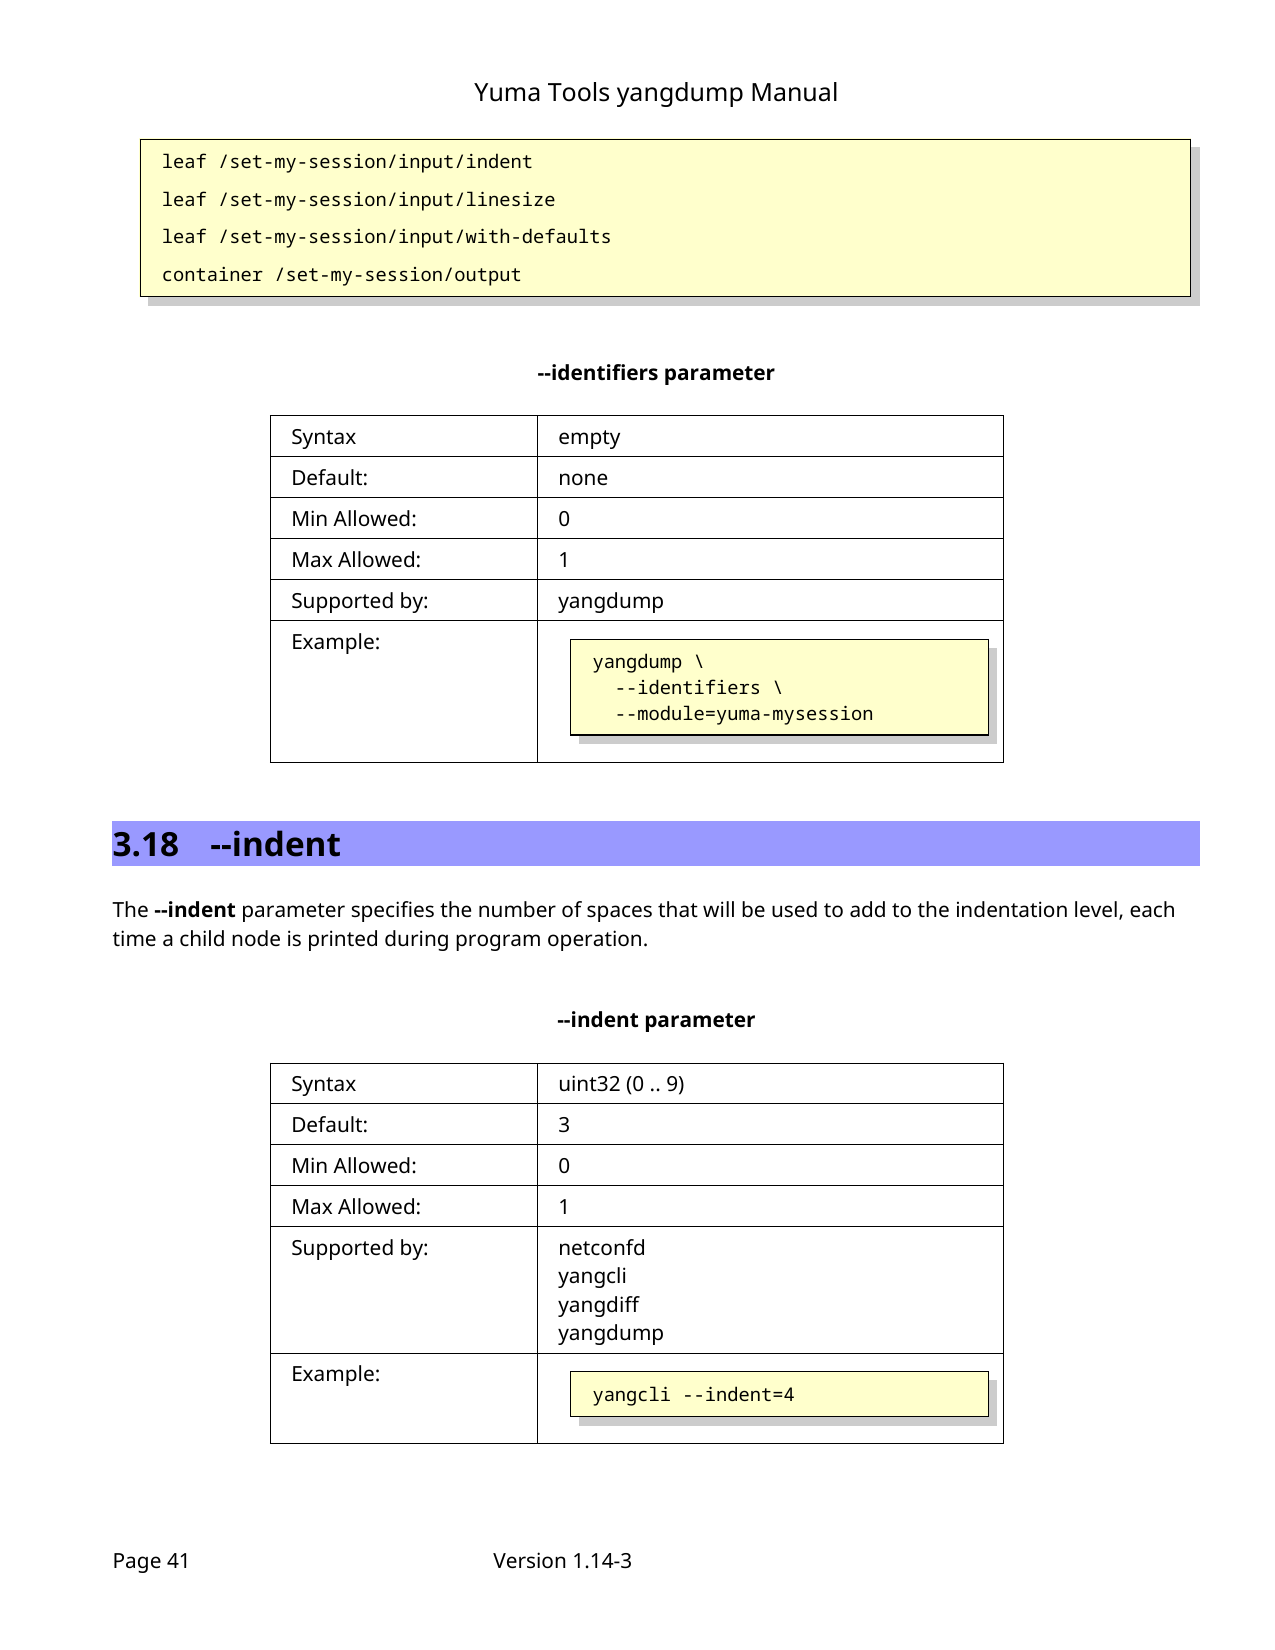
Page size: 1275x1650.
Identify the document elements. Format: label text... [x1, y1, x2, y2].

subtitle --identifiers parameter [127, 358, 1185, 387]
text leaf /set-my-session/input/indent [141, 140, 1190, 174]
table_header Syntax [271, 1064, 537, 1103]
table_cell netconfd yangcli yangdiff yangdump [538, 1227, 1003, 1352]
table_cell none [538, 457, 1003, 497]
subtitle --indent parameter [127, 1006, 1185, 1034]
table_cell Supported by: [271, 580, 537, 620]
subtitle --indent [112, 821, 1200, 866]
table_cell 1 [538, 539, 1003, 579]
table_cell Example: [271, 621, 537, 762]
text leaf /set-my-session/input/with-defaults [141, 213, 1190, 249]
table_cell Max Allowed: [271, 1186, 537, 1226]
text container /set-my-session/output [141, 251, 1190, 296]
table_cell Default: [271, 1104, 537, 1144]
table_cell 3 [538, 1104, 1003, 1144]
table_cell Example: [271, 1354, 537, 1443]
table_cell Supported by: [271, 1227, 537, 1352]
table_cell 0 [538, 1145, 1003, 1185]
table_cell Min Allowed: [271, 498, 537, 538]
table_cell yangdump [538, 580, 1003, 620]
table_header uint32 (0 .. 9) [538, 1064, 1003, 1103]
text leaf /set-my-session/input/linesize [141, 176, 1190, 212]
table_cell 1 [538, 1186, 1003, 1226]
table_cell Default: [271, 457, 537, 497]
text The --indent parameter specifies the number of spaces that will be used to add to the indentation level, each time a child node is printed during program operation. [112, 895, 1200, 952]
table_cell Min Allowed: [271, 1145, 537, 1185]
table_header empty [538, 416, 1003, 456]
table_cell yangcli --indent=4 [538, 1354, 1003, 1443]
table_cell yangdump \ --identifiers \ --module=yuma-mysession [538, 621, 1003, 762]
table_cell 0 [538, 498, 1003, 538]
table_header Syntax [271, 416, 537, 456]
table_cell Max Allowed: [271, 539, 537, 579]
